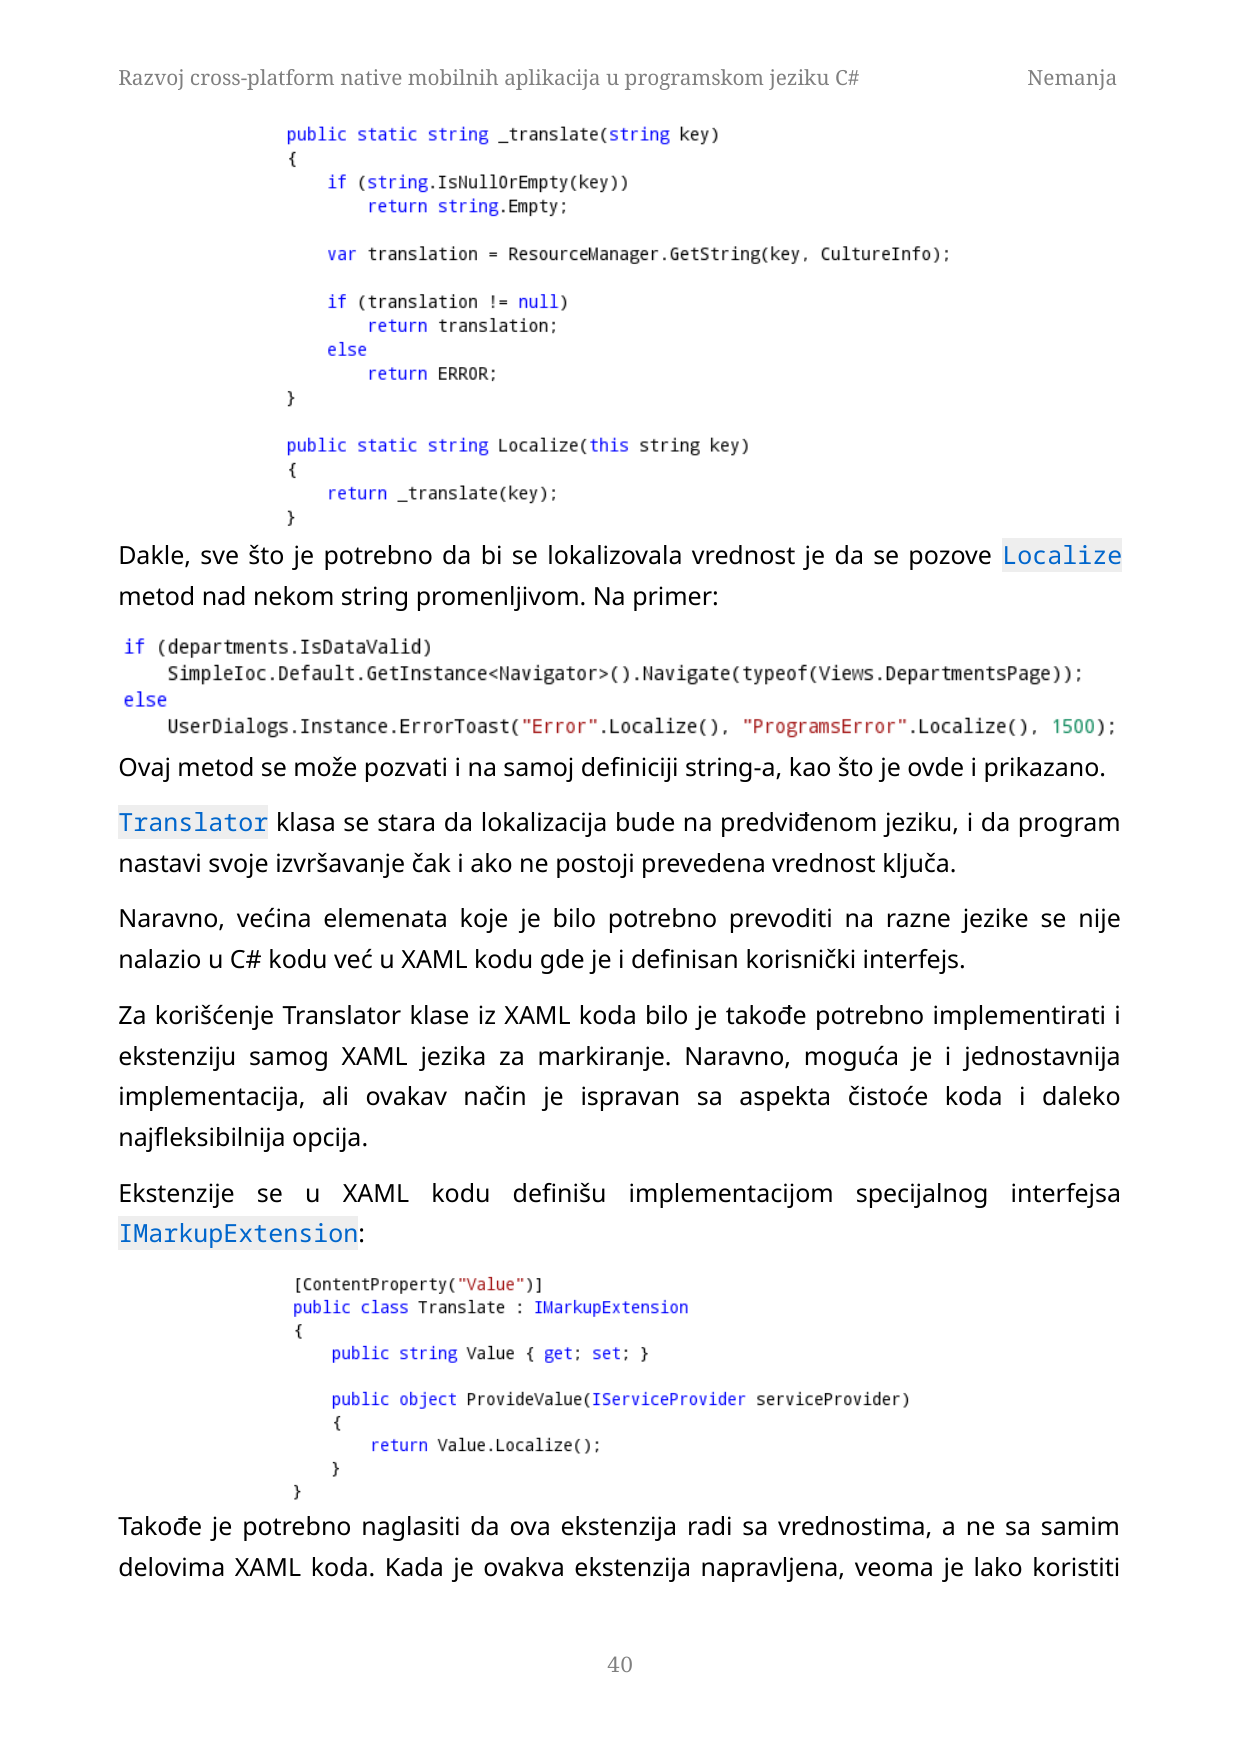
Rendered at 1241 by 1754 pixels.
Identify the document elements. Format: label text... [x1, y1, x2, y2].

text Ekstenzije se u XAML kodu definišu implementacijom specijalnog interfejsa IMarkupExtension: [118, 1175, 1122, 1250]
text Translator klasa se stara da lokalizacija bude na predviđenom jeziku, i da program nastavi svoje izvršavanje čak i ako ne postoji prevedena vrednost ključa. [118, 805, 1122, 880]
text Dakle, sve što je potrebno da bi se lokalizovala vrednost je da se pozove Localize metod nad nekom string promenljivom. Na primer: [118, 531, 1122, 612]
text Za korišćenje Translator klase iz XAML koda bilo je takođe potrebno implementirati i ekstenziju samog XAML jezika za markiranje. Naravno, moguća je i jednostavnija implementacija, ali ovakav način je ispravan sa aspekta čistoće koda i daleko najfleksibilnija opcija. [118, 997, 1122, 1154]
picture [292, 1271, 948, 1502]
picture [118, 633, 1123, 743]
picture [278, 123, 963, 531]
text Ovaj metod se može pozvati i na samoj definiciji string-a, kao što je ovde i prikazano. [118, 743, 1122, 783]
text Naravno, većina elemenata koje je bilo potrebno prevoditi na razne jezike se nije nalazio u C# kodu već u XAML kodu gde je i definisan korisnički interfejs. [118, 901, 1122, 976]
text Takođe je potrebno naglasiti da ova ekstenzija radi sa vrednostima, a ne sa samim delovima XAML koda. Kada je ovakva ekstenzija napravljena, veoma je lako koristiti [118, 1502, 1122, 1583]
